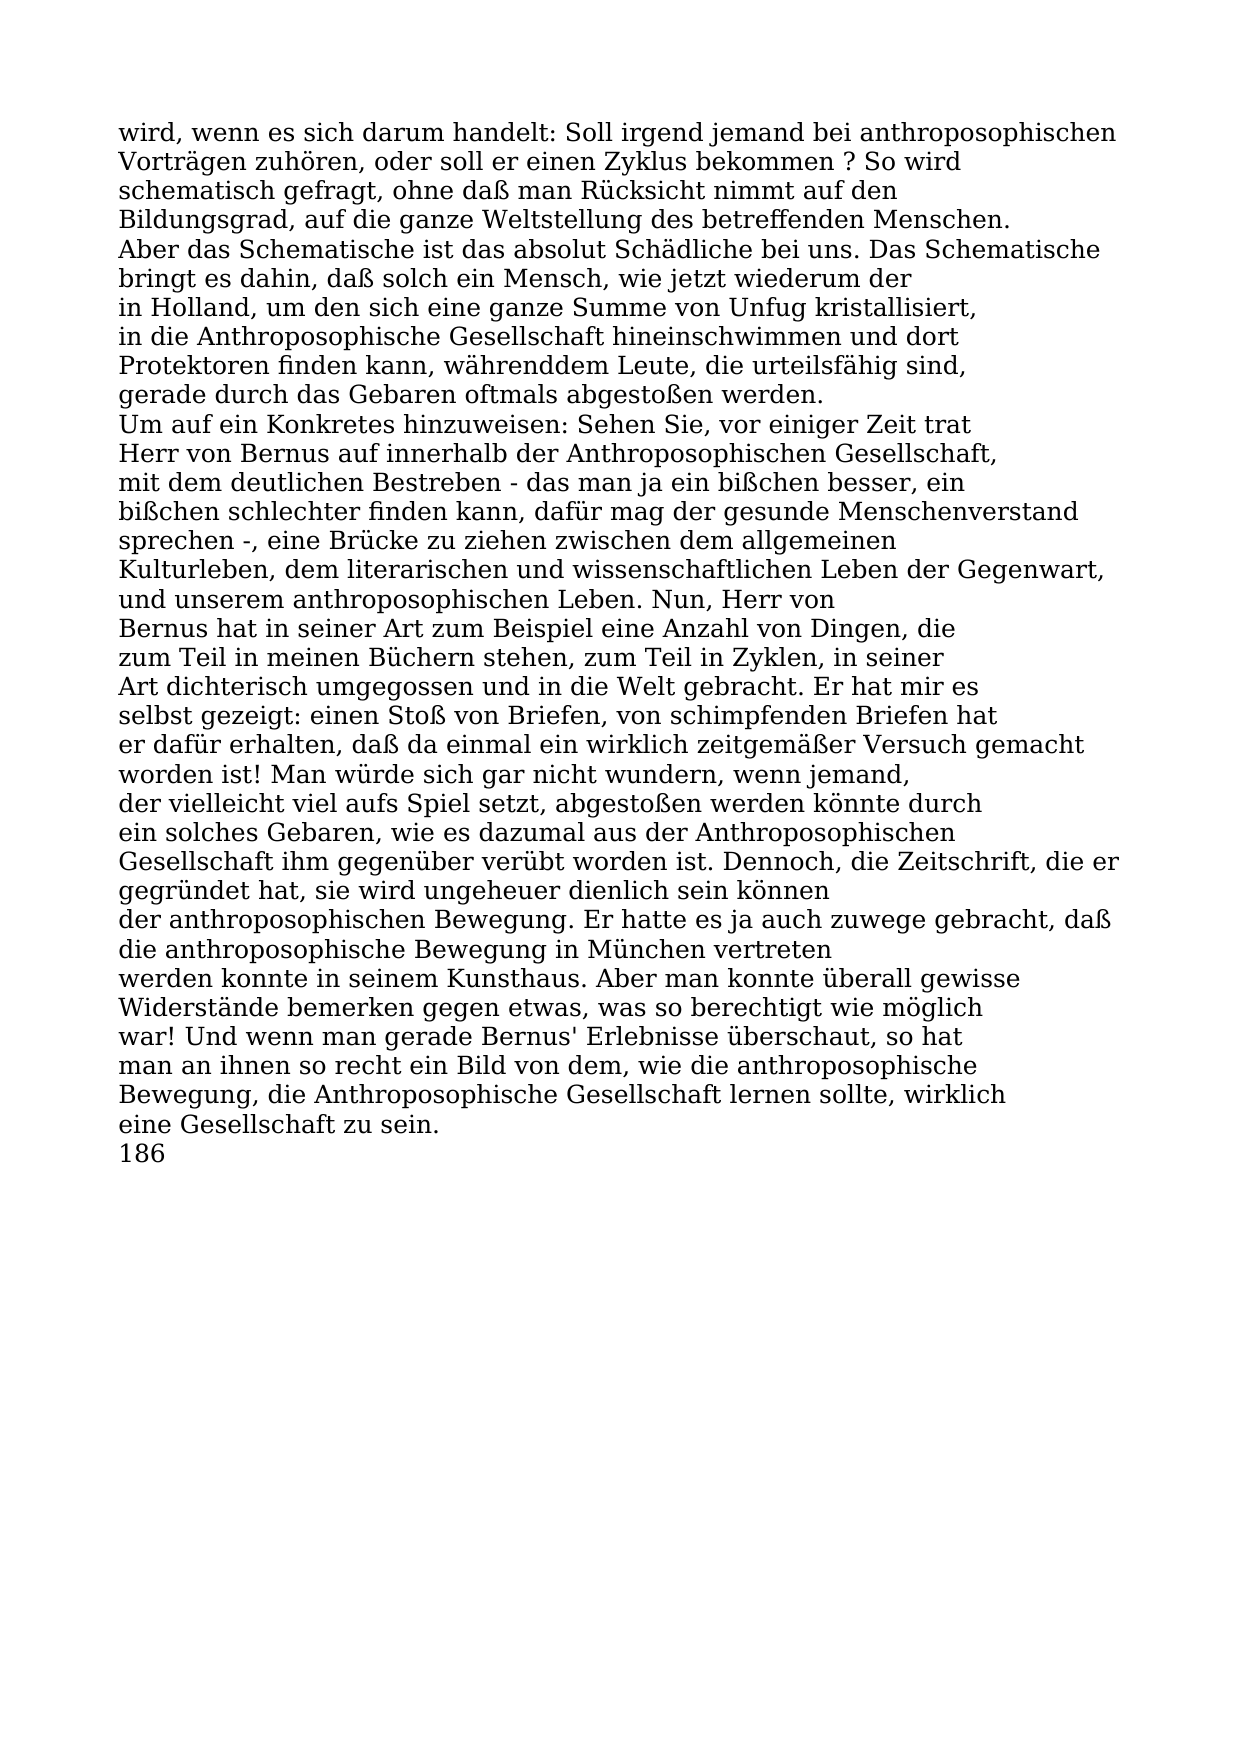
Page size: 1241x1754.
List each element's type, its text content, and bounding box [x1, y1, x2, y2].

text der vielleicht viel aufs Spiel setzt, abgestoßen werden könnte durch [118, 789, 1122, 818]
text war! Und wenn man gerade Bernus' Erlebnisse überschaut, so hat [118, 1022, 1122, 1051]
text der anthroposophischen Bewegung. Er hatte es ja auch zuwege gebracht, daß die anthroposophische Bewegung in München vertreten [118, 906, 1122, 964]
text Gesellschaft ihm gegenüber verübt worden ist. Dennoch, die Zeitschrift, die er gegründet hat, sie wird ungeheuer dienlich sein können [118, 847, 1122, 906]
text selbst gezeigt: einen Stoß von Briefen, von schimpfenden Briefen hat [118, 701, 1122, 731]
text Art dichterisch umgegossen und in die Welt gebracht. Er hat mir es [118, 672, 1122, 701]
text Herr von Bernus auf innerhalb der Anthroposophischen Gesellschaft, [118, 439, 1122, 468]
text Widerstände bemerken gegen etwas, was so berechtigt wie möglich [118, 993, 1122, 1022]
text zum Teil in meinen Büchern stehen, zum Teil in Zyklen, in seiner [118, 643, 1122, 672]
text 186 [118, 1139, 1122, 1168]
text man an ihnen so recht ein Bild von dem, wie die anthroposophische [118, 1051, 1122, 1081]
text mit dem deutlichen Bestreben - das man ja ein bißchen besser, ein [118, 468, 1122, 497]
text Bildungsgrad, auf die ganze Weltstellung des betreffenden Menschen. [118, 206, 1122, 235]
text Um auf ein Konkretes hinzuweisen: Sehen Sie, vor einiger Zeit trat [118, 410, 1122, 439]
text wird, wenn es sich darum handelt: Soll irgend jemand bei anthroposophischen Vorträgen zuhören, oder soll er einen Zyklus bekommen ? So wird schematisch gefragt, ohne daß man Rücksicht nimmt auf den [118, 118, 1122, 206]
text Protektoren finden kann, währenddem Leute, die urteilsfähig sind, [118, 351, 1122, 381]
text Bernus hat in seiner Art zum Beispiel eine Anzahl von Dingen, die [118, 614, 1122, 643]
text bißchen schlechter finden kann, dafür mag der gesunde Menschenverstand sprechen -, eine Brücke zu ziehen zwischen dem allgemeinen [118, 497, 1122, 556]
text in die Anthroposophische Gesellschaft hineinschwimmen und dort [118, 322, 1122, 351]
text in Holland, um den sich eine ganze Summe von Unfug kristallisiert, [118, 293, 1122, 322]
text Bewegung, die Anthroposophische Gesellschaft lernen sollte, wirklich [118, 1081, 1122, 1110]
text Kulturleben, dem literarischen und wissenschaftlichen Leben der Gegenwart, und unserem anthroposophischen Leben. Nun, Herr von [118, 556, 1122, 614]
text Aber das Schematische ist das absolut Schädliche bei uns. Das Schematische bringt es dahin, daß solch ein Mensch, wie jetzt wiederum der [118, 235, 1122, 293]
text gerade durch das Gebaren oftmals abgestoßen werden. [118, 381, 1122, 410]
text eine Gesellschaft zu sein. [118, 1110, 1122, 1139]
text werden konnte in seinem Kunsthaus. Aber man konnte überall gewisse [118, 964, 1122, 993]
text ein solches Gebaren, wie es dazumal aus der Anthroposophischen [118, 818, 1122, 847]
text er dafür erhalten, daß da einmal ein wirklich zeitgemäßer Versuch gemacht worden ist! Man würde sich gar nicht wundern, wenn jemand, [118, 731, 1122, 789]
